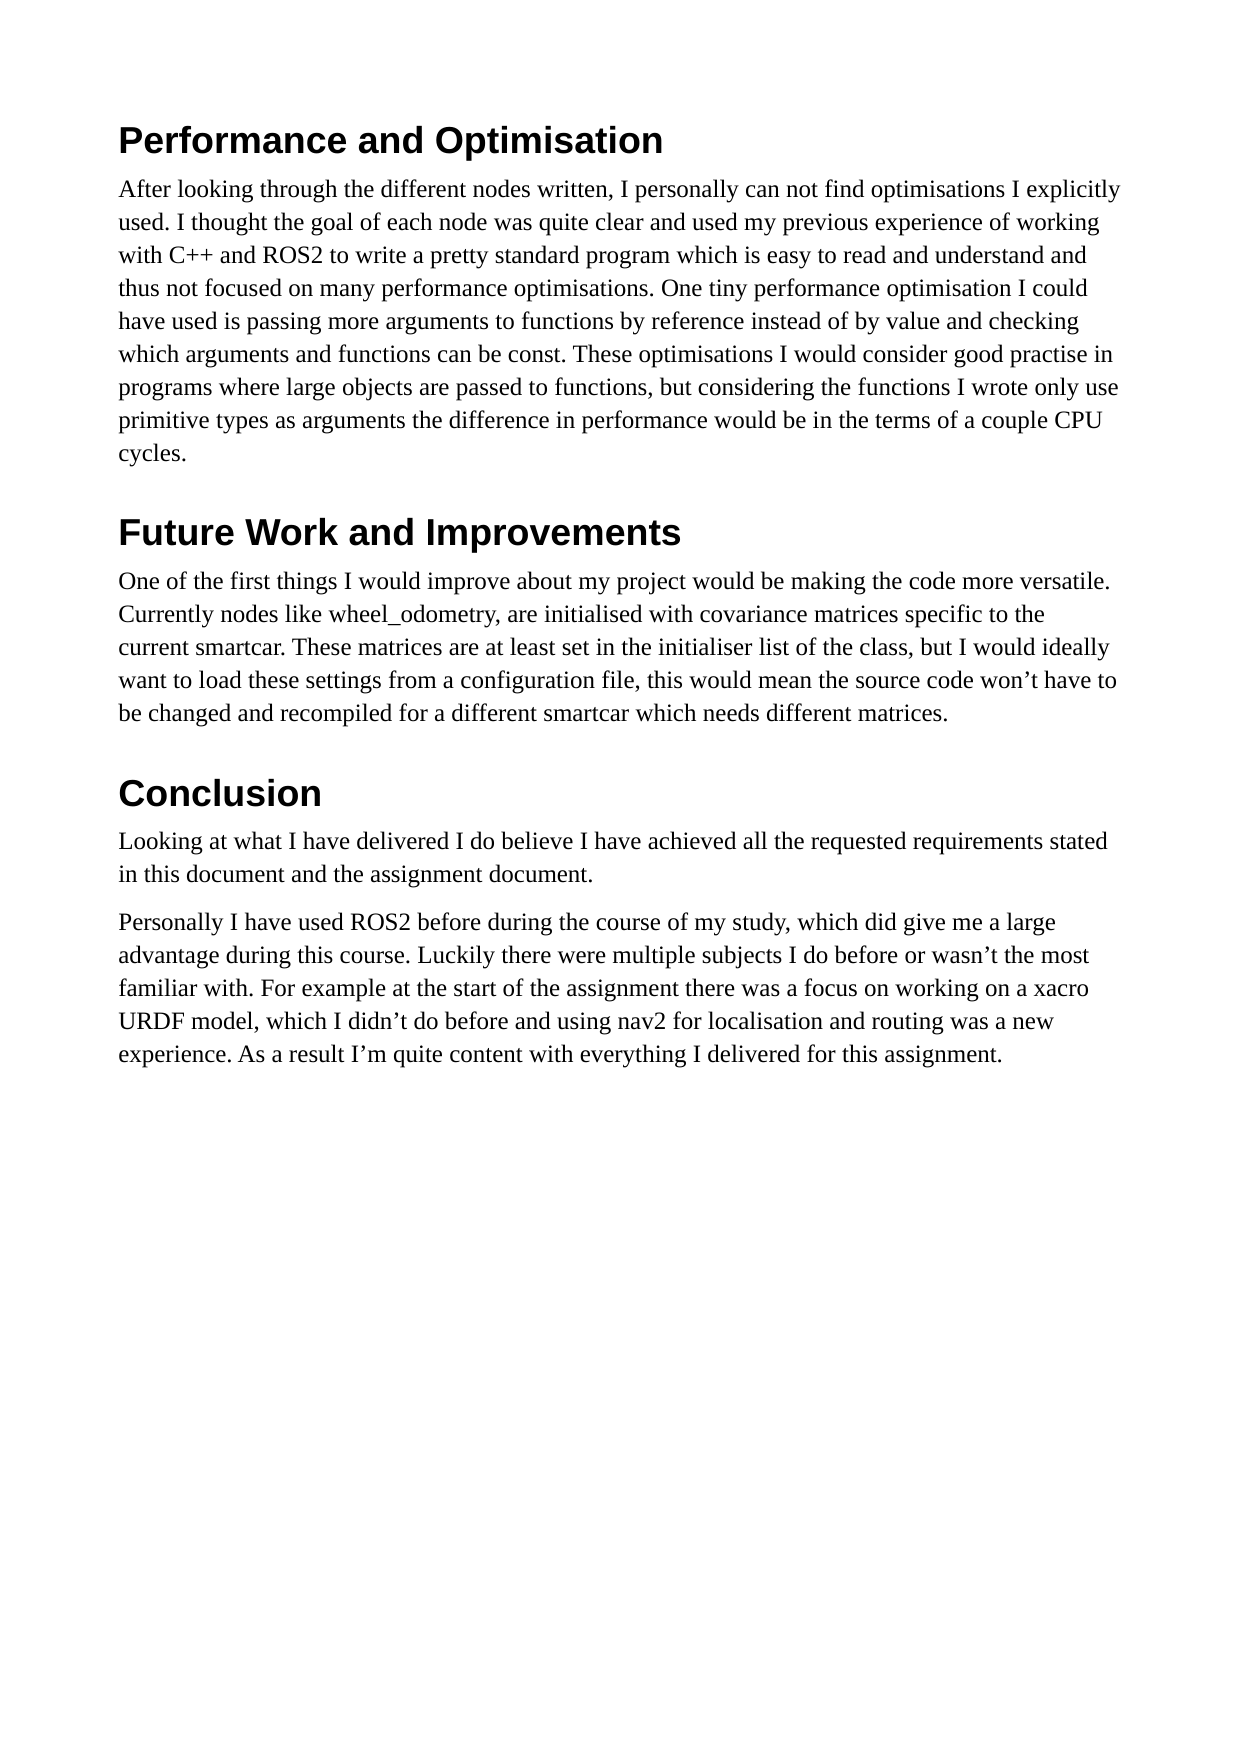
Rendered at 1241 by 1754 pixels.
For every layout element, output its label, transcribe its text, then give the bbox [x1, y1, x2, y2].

subtitle Future Work and Improvements [118, 511, 1122, 554]
text Personally I have used ROS2 before during the course of my study, which did give me a large advantage during this course. Luckily there were multiple subjects I do before or wasn’t the most familiar with. For example at the start of the assignment there was a focus on working on a xacro URDF model, which I didn’t do before and using nav2 for localisation and routing was a new experience. As a result I’m quite content with everything I delivered for this assignment. [118, 907, 1122, 1068]
subtitle Conclusion [118, 771, 1122, 814]
text After looking through the different nodes written, I personally can not find optimisations I explicitly used. I thought the goal of each node was quite clear and used my previous experience of working with C++ and ROS2 to write a pretty standard program which is easy to read and understand and thus not focused on many performance optimisations. One tiny performance optimisation I could have used is passing more arguments to functions by reference instead of by value and checking which arguments and functions can be const. These optimisations I would consider good practise in programs where large objects are passed to functions, but considering the functions I wrote only use primitive types as arguments the difference in performance would be in the terms of a couple CPU cycles. [118, 174, 1122, 467]
text Looking at what I have delivered I do believe I have achieved all the requested requirements stated in this document and the assignment document. [118, 826, 1122, 888]
text One of the first things I would improve about my project would be making the code more versatile. Currently nodes like wheel_odometry, are initialised with covariance matrices specific to the current smartcar. These matrices are at least set in the initialiser list of the class, but I would ideally want to load these settings from a configuration file, this would mean the source code won’t have to be changed and recompiled for a different smartcar which needs different matrices. [118, 566, 1122, 727]
subtitle Performance and Optimisation [118, 118, 1122, 161]
